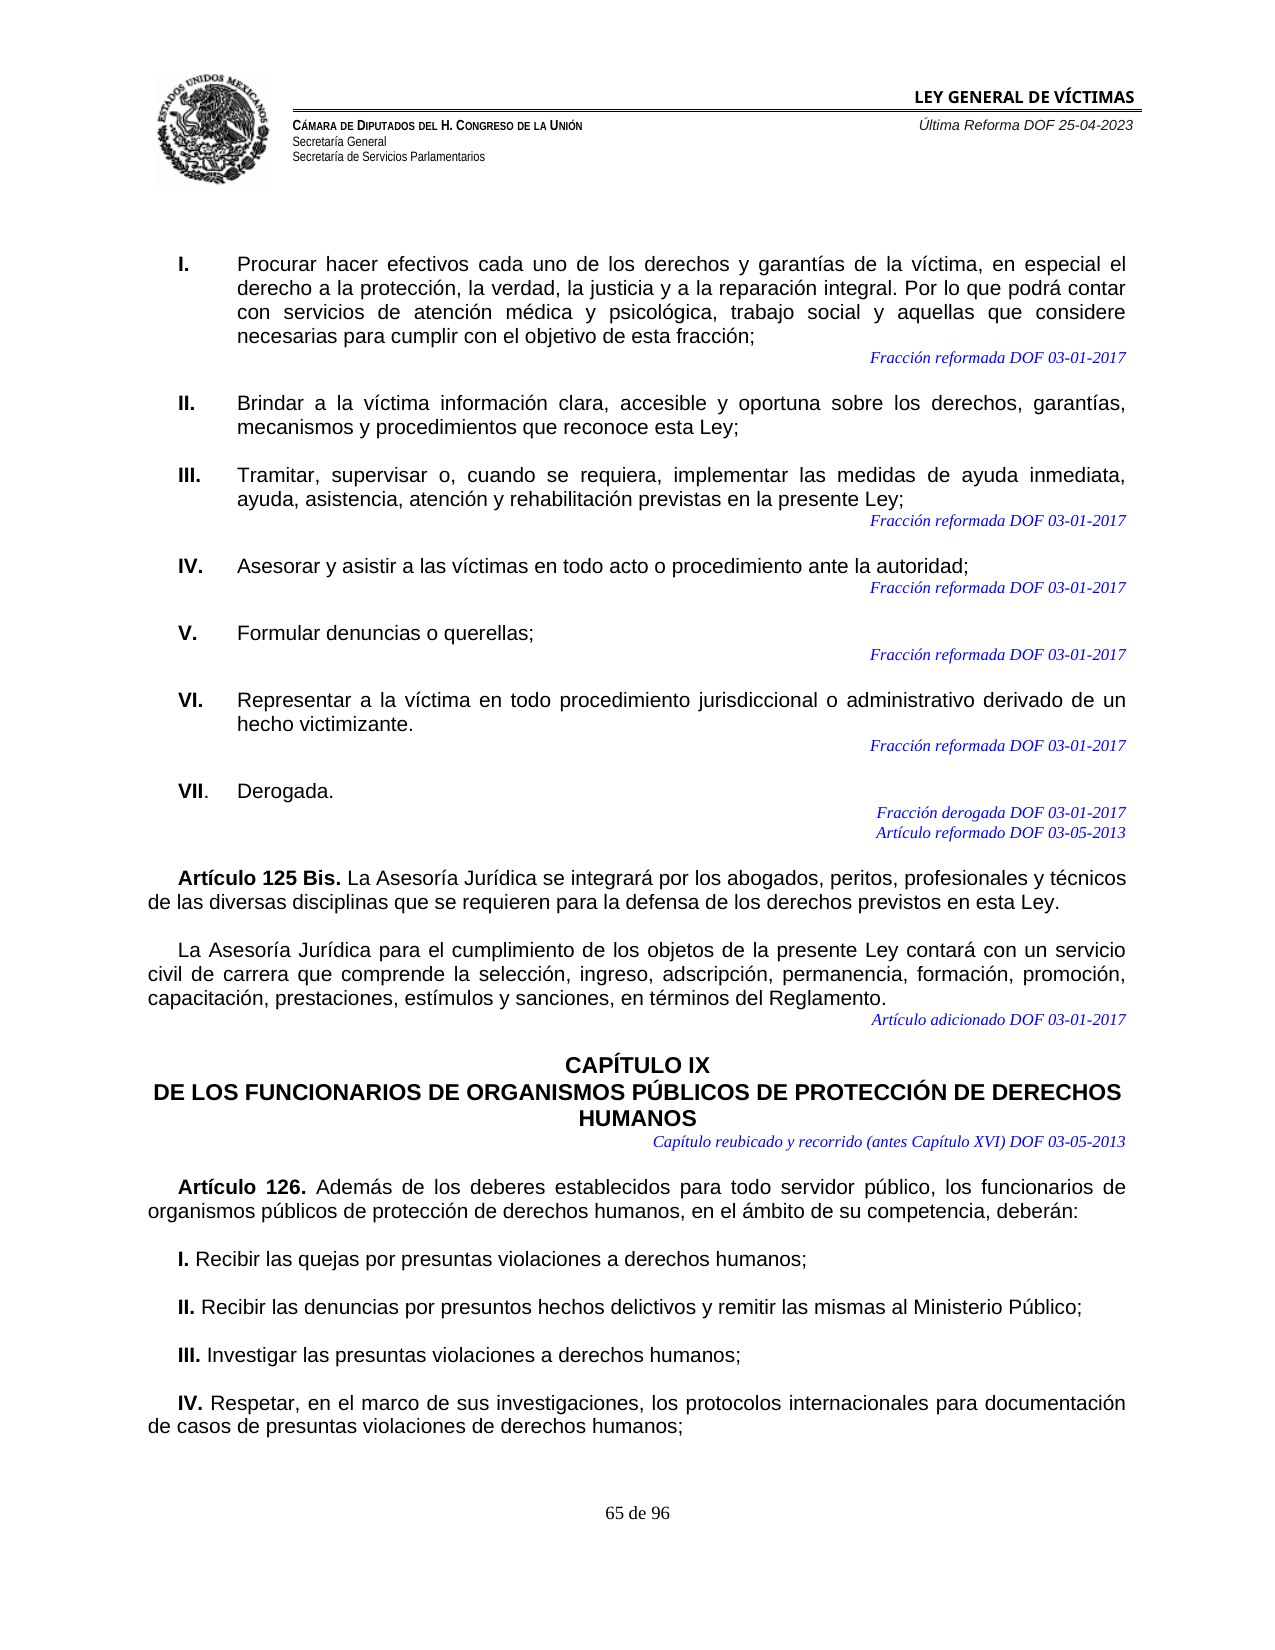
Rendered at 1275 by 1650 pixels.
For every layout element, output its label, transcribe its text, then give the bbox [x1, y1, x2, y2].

text La Asesoría Jurídica para el cumplimiento de los objetos de la presente Ley contará con un servicio civil de carrera que comprende la selección, ingreso, adscripción, permanencia, formación, promoción, capacitación, prestaciones, estímulos y sanciones, en términos del Reglamento. [148, 937, 1127, 1009]
text VII. Derogada. [178, 779, 1127, 803]
text I. Procurar hacer efectivos cada uno de los derechos y garantías de la víctima, en especial el derecho a la protección, la verdad, la justicia y a la reparación integral. Por lo que podrá contar con servicios de atención médica y psicológica, trabajo social y aquellas que considere necesarias para cumplir con el objetivo de esta fracción; [178, 252, 1127, 348]
text Artículo reformado DOF 03-05-2013 [148, 822, 1127, 842]
text IV. Asesorar y asistir a las víctimas en todo acto o procedimiento ante la autoridad; [178, 554, 1127, 578]
text Capítulo reubicado y recorrido (antes Capítulo XVI) DOF 03-05-2013 [148, 1132, 1127, 1151]
text III. Investigar las presuntas violaciones a derechos humanos; [148, 1342, 1127, 1366]
text I. Recibir las quejas por presuntas violaciones a derechos humanos; [148, 1247, 1127, 1271]
text Artículo adicionado DOF 03-01-2017 [148, 1009, 1127, 1028]
text Fracción derogada DOF 03-01-2017 [148, 803, 1127, 822]
text CAPÍTULO IX [148, 1052, 1127, 1079]
text V. Formular denuncias o querellas; [178, 621, 1127, 645]
text VI. Representar a la víctima en todo procedimiento jurisdiccional o administrativo derivado de un hecho victimizante. [178, 688, 1127, 736]
text Artículo 125 Bis. La Asesoría Jurídica se integrará por los abogados, peritos, profesionales y técnicos de las diversas disciplinas que se requieren para la defensa de los derechos previstos en esta Ley. [148, 866, 1127, 913]
text III. Tramitar, supervisar o, cuando se requiera, implementar las medidas de ayuda inmediata, ayuda, asistencia, atención y rehabilitación previstas en la presente Ley; [178, 463, 1127, 511]
text Fracción reformada DOF 03-01-2017 [178, 736, 1127, 755]
text IV.-Respetar, en el marco de sus investigaciones, los protocolos internacionales para documentación de casos de presuntas violaciones de derechos humanos; [148, 1390, 1127, 1438]
text Fracción reformada DOF 03-01-2017 [178, 645, 1127, 664]
text DE LOS FUNCIONARIOS DE ORGANISMOS PÚBLICOS DE PROTECCIÓN DE DERECHOS HUMANOS [148, 1079, 1127, 1132]
text Fracción reformada DOF 03-01-2017 [178, 578, 1127, 597]
text Artículo 126. Además de los deberes establecidos para todo servidor público, los funcionarios de organismos públicos de protección de derechos humanos, en el ámbito de su competencia, deberán: [148, 1175, 1127, 1223]
text II. Brindar a la víctima información clara, accesible y oportuna sobre los derechos, garantías, mecanismos y procedimientos que reconoce esta Ley; [178, 391, 1127, 439]
text Fracción reformada DOF 03-01-2017 [178, 348, 1127, 367]
text II. Recibir las denuncias por presuntos hechos delictivos y remitir las mismas al Ministerio Público; [148, 1294, 1127, 1318]
text Fracción reformada DOF 03-01-2017 [178, 511, 1127, 530]
